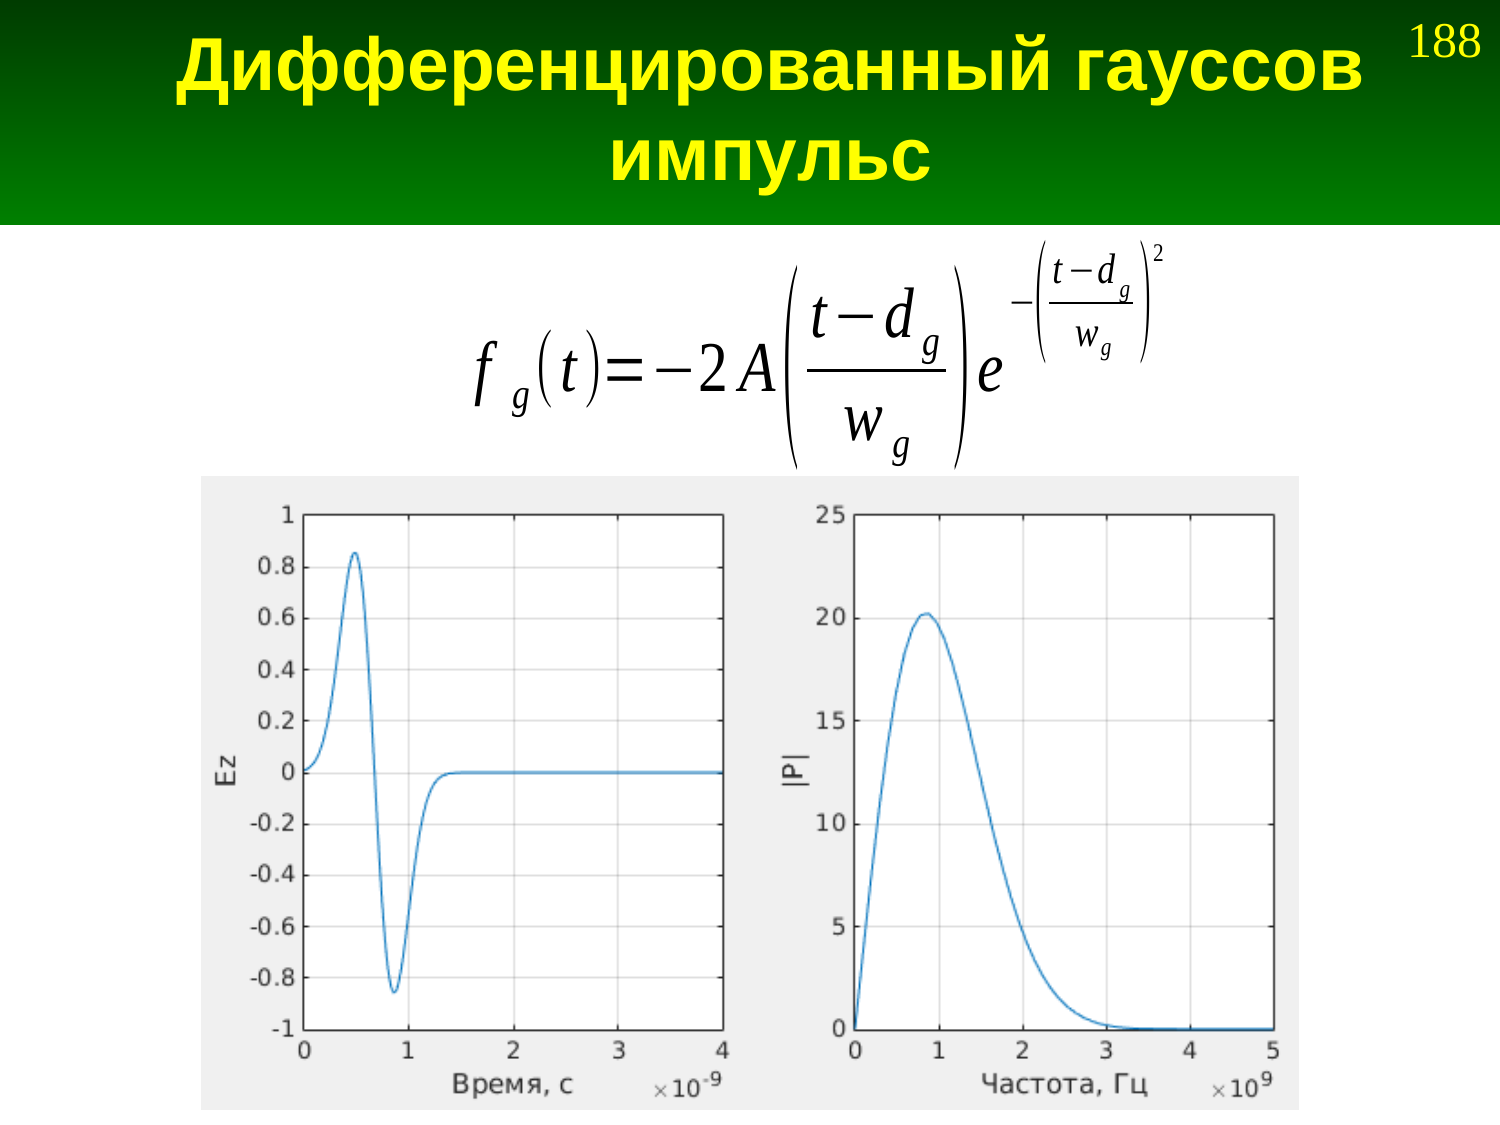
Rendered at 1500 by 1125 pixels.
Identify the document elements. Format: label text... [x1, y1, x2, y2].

picture [201, 476, 1299, 1110]
chart [448, 239, 1177, 476]
title Дифференцированный гауссов импульс [100, 7, 1441, 204]
